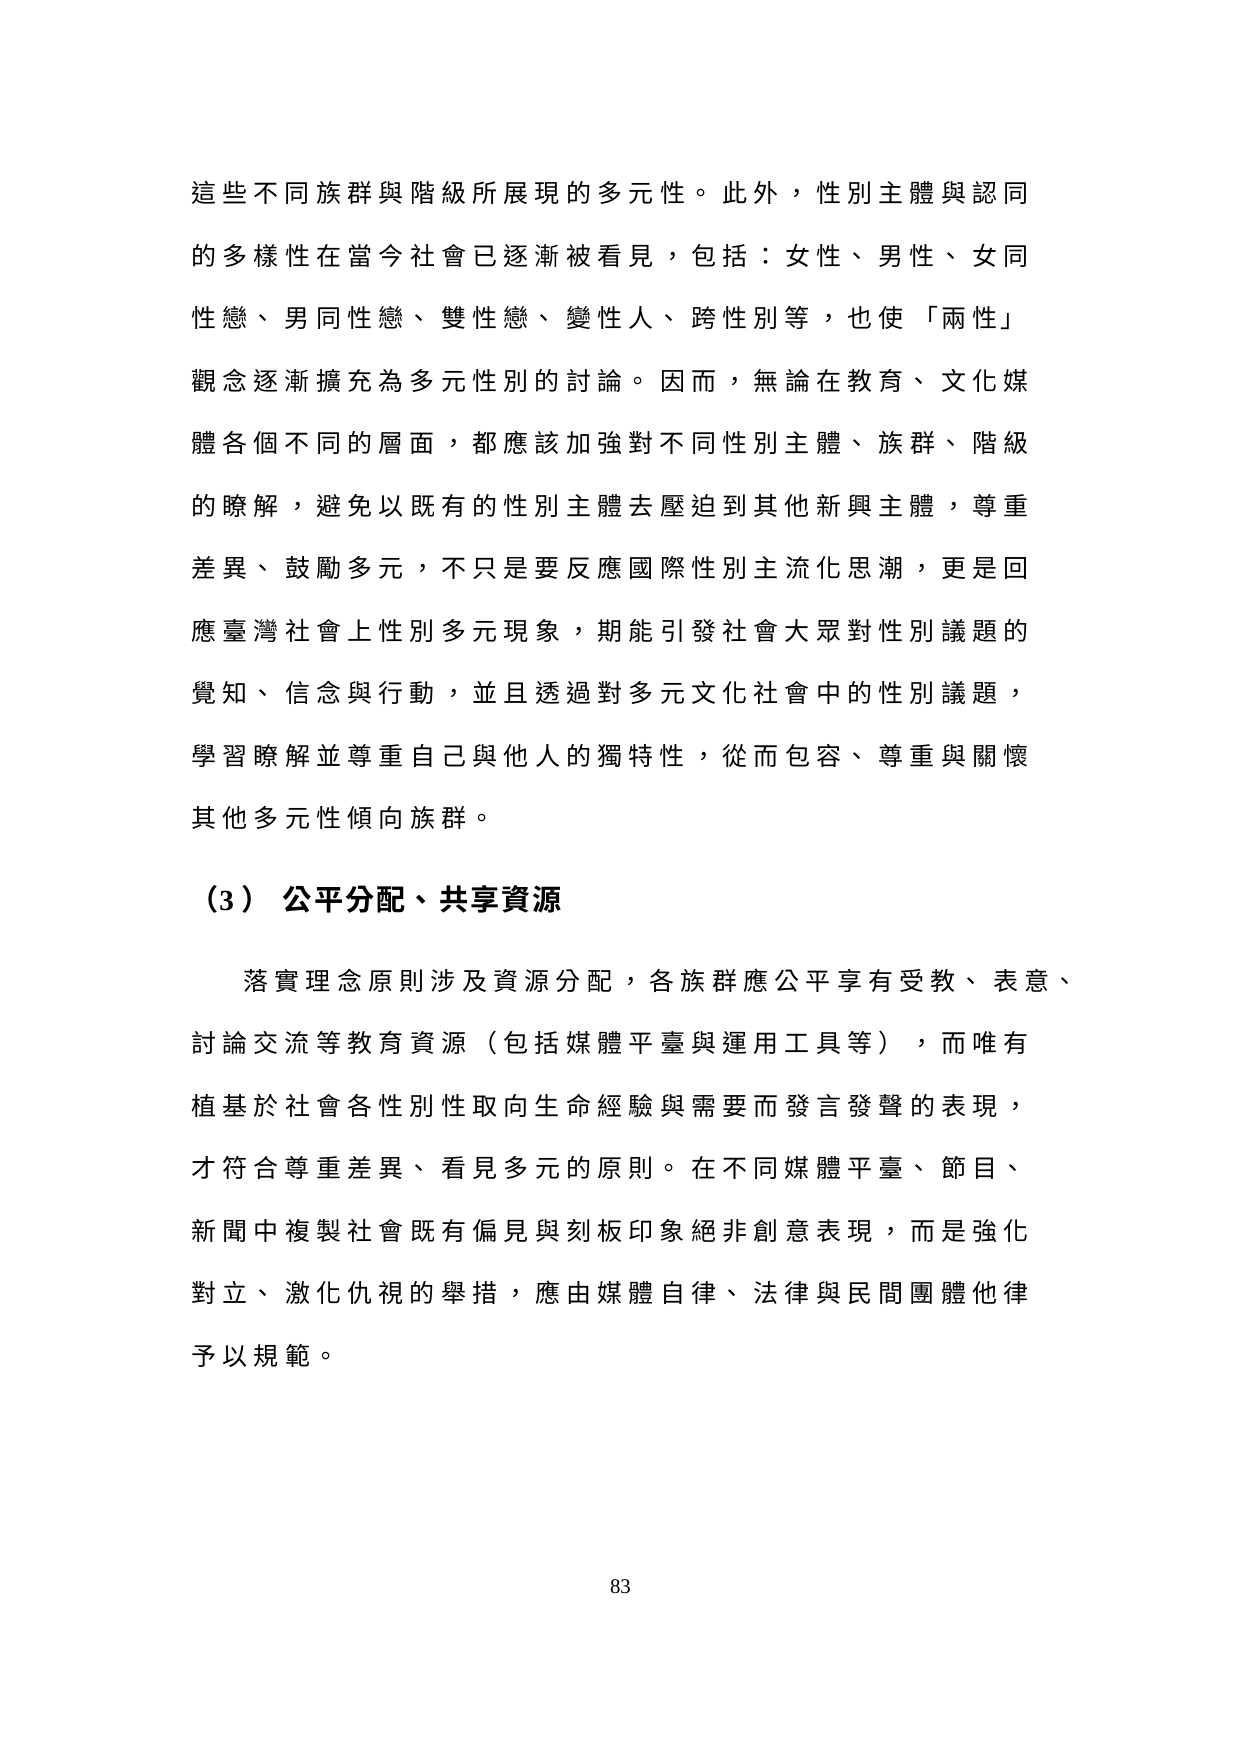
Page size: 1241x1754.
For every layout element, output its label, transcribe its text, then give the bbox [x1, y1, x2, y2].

text 這些不同族群與階級所展現的多元性。此外，性別主體與認同的多樣性在當今社會已逐漸被看見，包括：女性、男性、女同性戀、男同性戀、雙性戀、變性人、跨性別等，也使「兩性」觀念逐漸擴充為多元性別的討論。因而，無論在教育、文化媒體各個不同的層面，都應該加強對不同性別主體、族群、階級的瞭解，避免以既有的性別主體去壓迫到其他新興主體，尊重差異、鼓勵多元，不只是要反應國際性別主流化思潮，更是回應臺灣社會上性別多元現象，期能引發社會大眾對性別議題的覺知、信念與行動，並且透過對多元文化社會中的性別議題，學習瞭解並尊重自己與他人的獨特性，從而包容、尊重與關懷其他多元性傾向族群。 [188, 150, 1052, 837]
text 落實理念原則涉及資源分配，各族群應公平享有受教、表意、討論交流等教育資源（包括媒體平臺與運用工具等），而唯有植基於社會各性別性取向生命經驗與需要而發言發聲的表現，才符合尊重差異、看見多元的原則。在不同媒體平臺、節目、新聞中複製社會既有偏見與刻板印象絕非創意表現，而是強化對立、激化仇視的舉措，應由媒體自律、法律與民間團體他律予以規範。 [188, 937, 1052, 1375]
list 公平分配、共享資源 [188, 856, 1052, 919]
